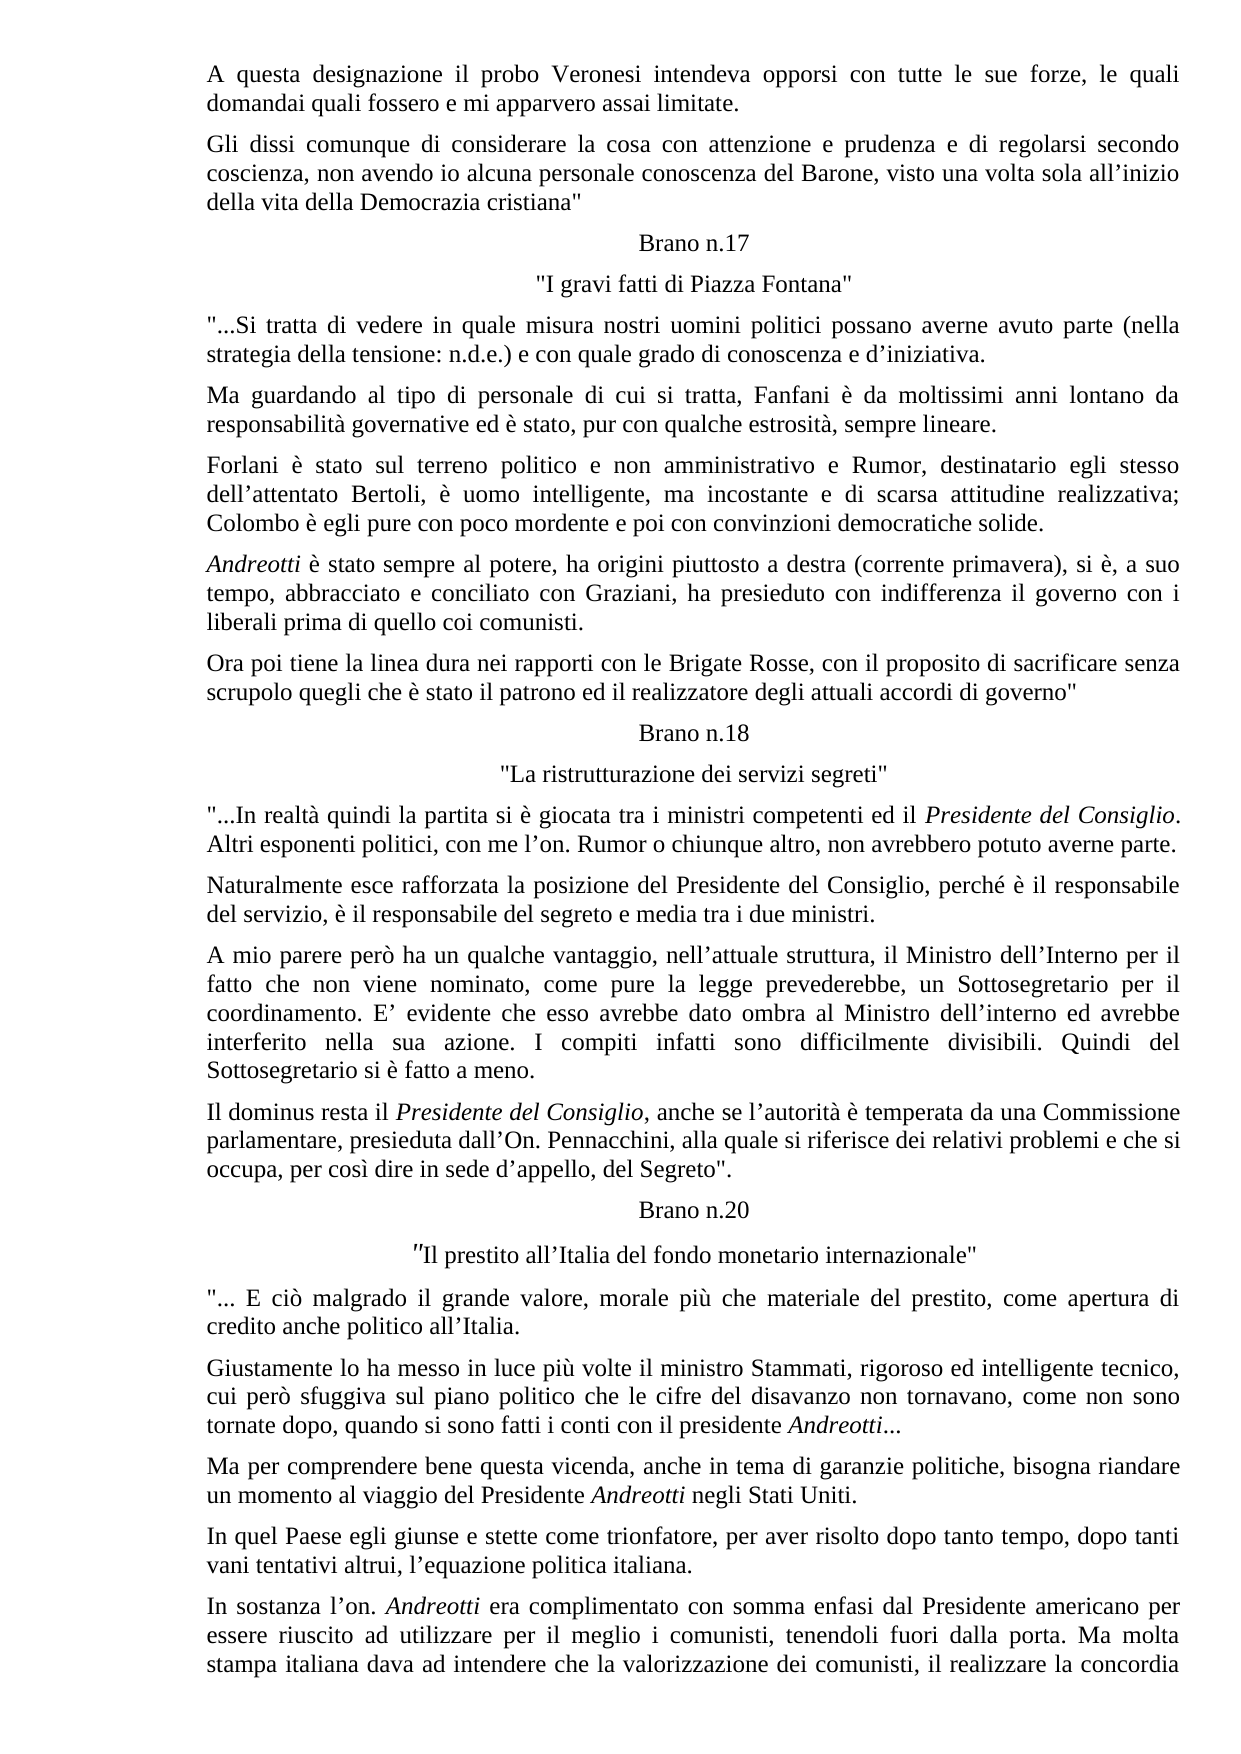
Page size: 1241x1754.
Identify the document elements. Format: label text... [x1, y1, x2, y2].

text Ora poi tiene la linea dura nei rapporti con le Brigate Rosse, con il proposito di sacrificare senza scrupolo quegli che è stato il patrono ed il realizzatore degli attuali accordi di governo" [206, 648, 1181, 705]
text "La ristrutturazione dei servizi segreti" [206, 759, 1181, 788]
text Forlani è stato sul terreno politico e non amministrativo e Rumor, destinatario egli stesso dell’attentato Bertoli, è uomo intelligente, ma incostante e di scarsa attitudine realizzativa; Colombo è egli pure con poco mordente e poi con convinzioni democratiche solide. [206, 450, 1181, 537]
text "...Si tratta di vedere in quale misura nostri uomini politici possano averne avuto parte (nella strategia della tensione: n.d.e.) e con quale grado di conoscenza e d’iniziativa. [206, 310, 1181, 368]
text Brano n.18 [206, 718, 1181, 747]
text Il dominus resta il Presidente del Consiglio, anche se l’autorità è temperata da una Commissione parlamentare, presieduta dall’On. Pennacchini, alla quale si riferisce dei relativi problemi e che si occupa, per così dire in sede d’appello, del Segreto". [206, 1097, 1181, 1183]
text Naturalmente esce rafforzata la posizione del Presidente del Consiglio, perché è il responsabile del servizio, è il responsabile del segreto e media tra i due ministri. [206, 870, 1181, 928]
text A mio parere però ha un qualche vantaggio, nell’attuale struttura, il Ministro dell’Interno per il fatto che non viene nominato, come pure la legge prevederebbe, un Sottosegretario per il coordinamento. E’ evidente che esso avrebbe dato ombra al Ministro dell’interno ed avrebbe interferito nella sua azione. I compiti infatti sono difficilmente divisibili. Quindi del Sottosegretario si è fatto a meno. [206, 940, 1181, 1084]
text "I gravi fatti di Piazza Fontana" [206, 269, 1181, 298]
text In sostanza l’on. Andreotti era complimentato con somma enfasi dal Presidente americano per essere riuscito ad utilizzare per il meglio i comunisti, tenendoli fuori dalla porta. Ma molta stampa italiana dava ad intendere che la valorizzazione dei comunisti, il realizzare la concordia [206, 1591, 1181, 1678]
text Brano n.17 [206, 228, 1181, 257]
text A questa designazione il probo Veronesi intendeva opporsi con tutte le sue forze, le quali domandai quali fossero e mi apparvero assai limitate. [206, 59, 1181, 117]
text "Il prestito all’Italia del fondo monetario internazionale" [206, 1237, 1181, 1270]
text "... E ciò malgrado il grande valore, morale più che materiale del prestito, come apertura di credito anche politico all’Italia. [206, 1283, 1181, 1340]
text Gli dissi comunque di considerare la cosa con attenzione e prudenza e di regolarsi secondo coscienza, non avendo io alcuna personale conoscenza del Barone, visto una volta sola all’inizio della vita della Democrazia cristiana" [206, 129, 1181, 215]
text Ma per comprendere bene questa vicenda, anche in tema di garanzie politiche, bisogna riandare un momento al viaggio del Presidente Andreotti negli Stati Uniti. [206, 1451, 1181, 1509]
text Ma guardando al tipo di personale di cui si tratta, Fanfani è da moltissimi anni lontano da responsabilità governative ed è stato, pur con qualche estrosità, sempre lineare. [206, 380, 1181, 438]
text Giustamente lo ha messo in luce più volte il ministro Stammati, rigoroso ed intelligente tecnico, cui però sfuggiva sul piano politico che le cifre del disavanzo non tornavano, come non sono tornate dopo, quando si sono fatti i conti con il presidente Andreotti... [206, 1353, 1181, 1439]
text Andreotti è stato sempre al potere, ha origini piuttosto a destra (corrente primavera), si è, a suo tempo, abbracciato e conciliato con Graziani, ha presieduto con indifferenza il governo con i liberali prima di quello coi comunisti. [206, 549, 1181, 635]
text "...In realtà quindi la partita si è giocata tra i ministri competenti ed il Presidente del Consiglio. Altri esponenti politici, con me l’on. Rumor o chiunque altro, non avrebbero potuto averne parte. [206, 800, 1181, 858]
text Brano n.20 [206, 1195, 1181, 1224]
text In quel Paese egli giunse e stette come trionfatore, per aver risolto dopo tanto tempo, dopo tanti vani tentativi altrui, l’equazione politica italiana. [206, 1521, 1181, 1579]
